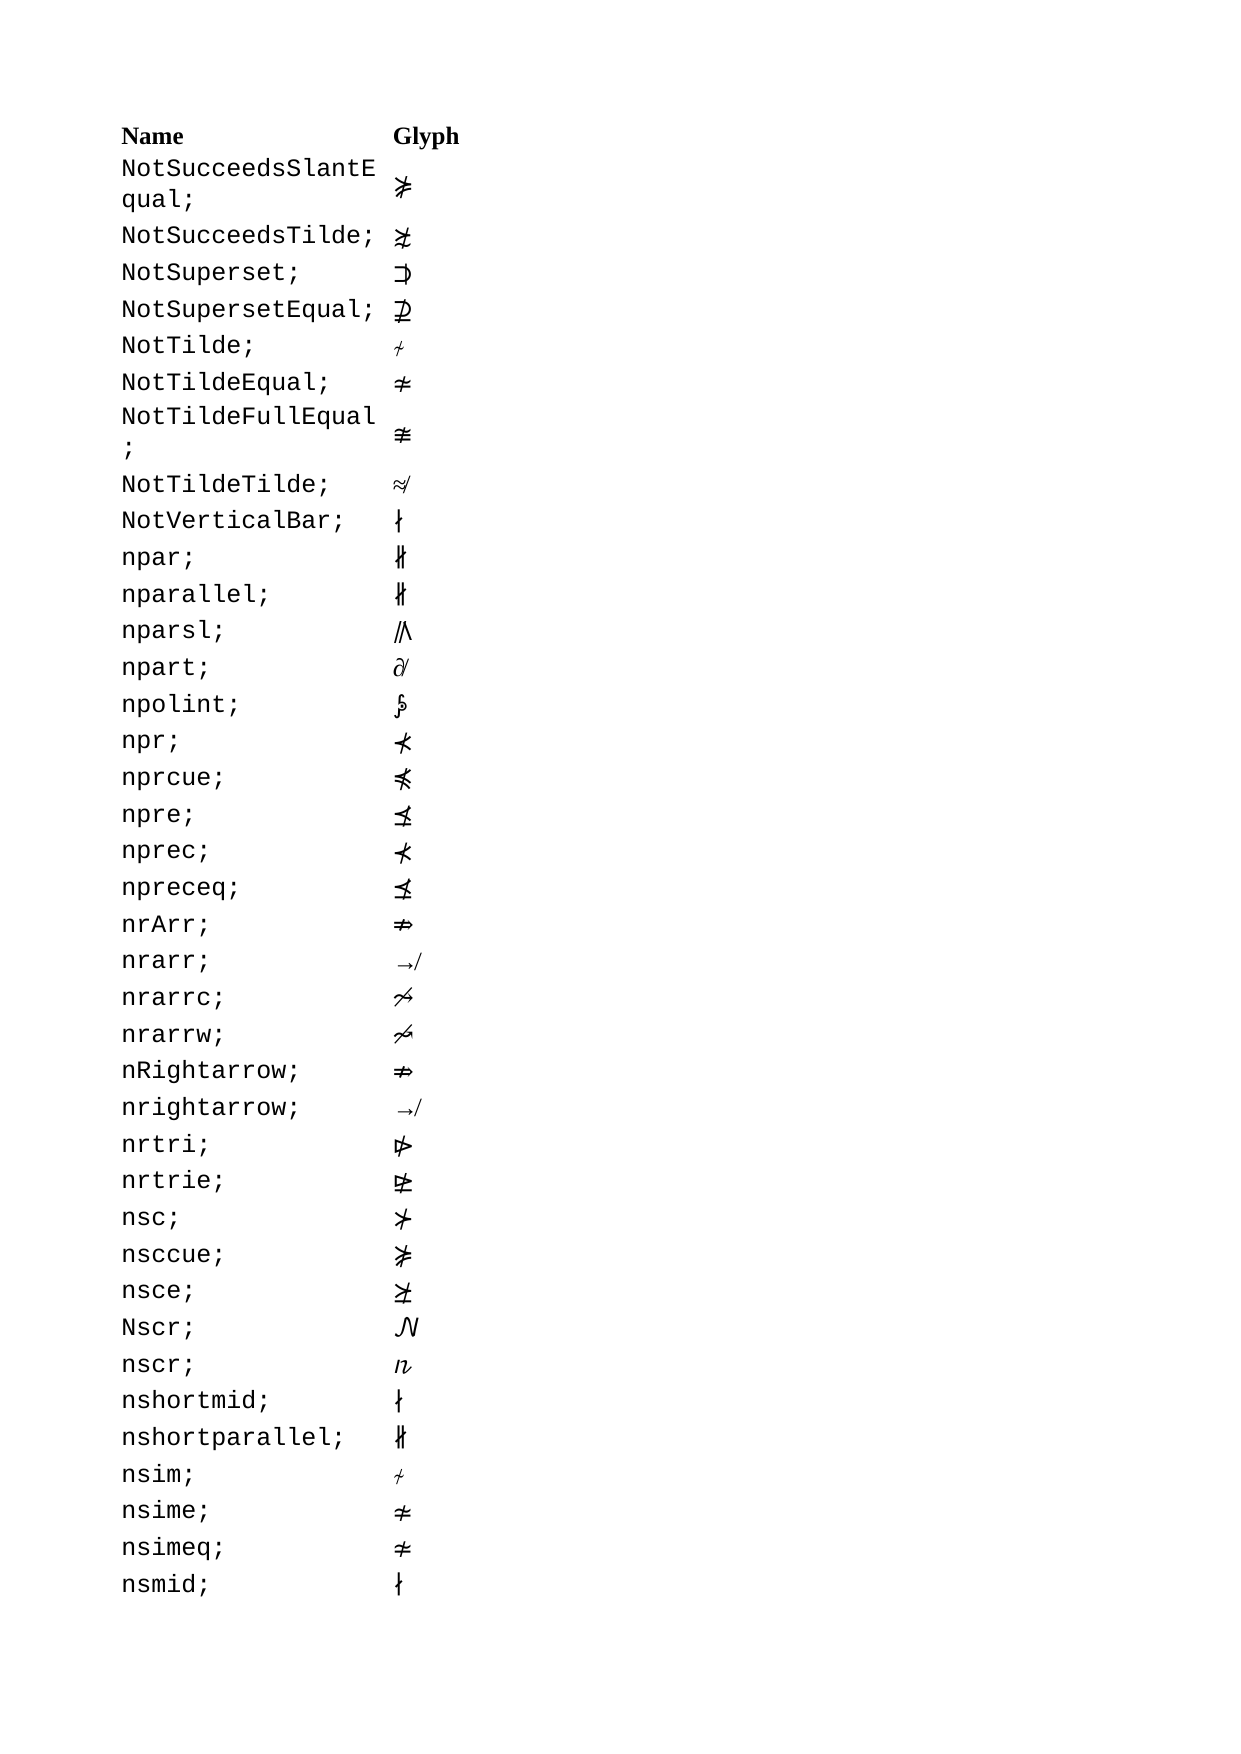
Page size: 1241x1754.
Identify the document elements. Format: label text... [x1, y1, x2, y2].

table_cell NotTildeEqual; [118, 364, 390, 401]
table_cell ⋫ [390, 1126, 631, 1163]
table_header Name [118, 118, 390, 153]
table_cell NotSucceedsTilde; [118, 218, 390, 254]
table_cell nsccue; [118, 1236, 390, 1273]
table_cell nRightarrow; [118, 1053, 390, 1089]
table_cell 𝒩 [390, 1309, 631, 1346]
table_cell nscr; [118, 1346, 390, 1383]
table_cell NotTildeFullEqual; [118, 401, 390, 466]
table_cell nrtri; [118, 1126, 390, 1163]
table_cell NotSupersetEqual; [118, 291, 390, 328]
table_cell nparsl; [118, 613, 390, 649]
table_cell ⋭ [390, 1163, 631, 1199]
table_cell ⋡ [390, 153, 631, 218]
table_cell ⊉ [390, 291, 631, 328]
table_cell ≿̸ [390, 218, 631, 254]
table_cell nrArr; [118, 906, 390, 943]
table_cell ⊁ [390, 1199, 631, 1236]
table_cell npolint; [118, 686, 390, 723]
table_cell nsmid; [118, 1566, 390, 1603]
table_cell nshortparallel; [118, 1419, 390, 1456]
table_cell nprec; [118, 833, 390, 869]
table_cell nrarrc; [118, 979, 390, 1016]
table_cell ⊃⃒ [390, 254, 631, 291]
table_cell npreceq; [118, 869, 390, 906]
table_cell NotVerticalBar; [118, 503, 390, 539]
table_cell nsimeq; [118, 1529, 390, 1566]
table_cell ≄ [390, 1493, 631, 1529]
table_cell ∤ [390, 503, 631, 539]
table_cell ≇ [390, 401, 631, 466]
table_cell ↛ [390, 1089, 631, 1126]
table_cell ⊀ [390, 833, 631, 869]
table_header Glyph [390, 118, 631, 153]
table_cell ⪰̸ [390, 1273, 631, 1309]
table_cell nrightarrow; [118, 1089, 390, 1126]
table_cell ≁ [390, 328, 631, 364]
table_cell NotSuperset; [118, 254, 390, 291]
table_cell NotSucceedsSlantEqual; [118, 153, 390, 218]
table_cell npar; [118, 539, 390, 576]
table_cell ≉ [390, 466, 631, 503]
table_cell ⋡ [390, 1236, 631, 1273]
table_cell NotTildeTilde; [118, 466, 390, 503]
table_cell nrarrw; [118, 1016, 390, 1053]
table_cell ⪯̸ [390, 869, 631, 906]
table_cell ∤ [390, 1383, 631, 1419]
table_cell ∤ [390, 1566, 631, 1603]
table_cell ≄ [390, 364, 631, 401]
table_cell ∦ [390, 576, 631, 613]
table_cell ↛ [390, 943, 631, 979]
table_cell ↝̸ [390, 1016, 631, 1053]
table_cell npre; [118, 796, 390, 833]
table_cell ≁ [390, 1456, 631, 1493]
table_cell npr; [118, 723, 390, 759]
table_cell nsc; [118, 1199, 390, 1236]
table_cell ⫽⃥ [390, 613, 631, 649]
table_cell NotTilde; [118, 328, 390, 364]
table_cell nsim; [118, 1456, 390, 1493]
table_cell ≄ [390, 1529, 631, 1566]
table_cell nsime; [118, 1493, 390, 1529]
table_cell Nscr; [118, 1309, 390, 1346]
table_cell nrtrie; [118, 1163, 390, 1199]
table_cell nparallel; [118, 576, 390, 613]
table_cell nrarr; [118, 943, 390, 979]
table_cell nprcue; [118, 759, 390, 796]
table_cell ⤳̸ [390, 979, 631, 1016]
table_cell ⪯̸ [390, 796, 631, 833]
table_cell nsce; [118, 1273, 390, 1309]
table_cell npart; [118, 649, 390, 686]
table_cell ⋠ [390, 759, 631, 796]
table_cell ∂̸ [390, 649, 631, 686]
table_cell ∦ [390, 1419, 631, 1456]
table_cell 𝓃 [390, 1346, 631, 1383]
table_cell nshortmid; [118, 1383, 390, 1419]
table_cell ⇏ [390, 1053, 631, 1089]
table_cell ⊀ [390, 723, 631, 759]
table_cell ∦ [390, 539, 631, 576]
table_cell ⨔ [390, 686, 631, 723]
table_cell ⇏ [390, 906, 631, 943]
